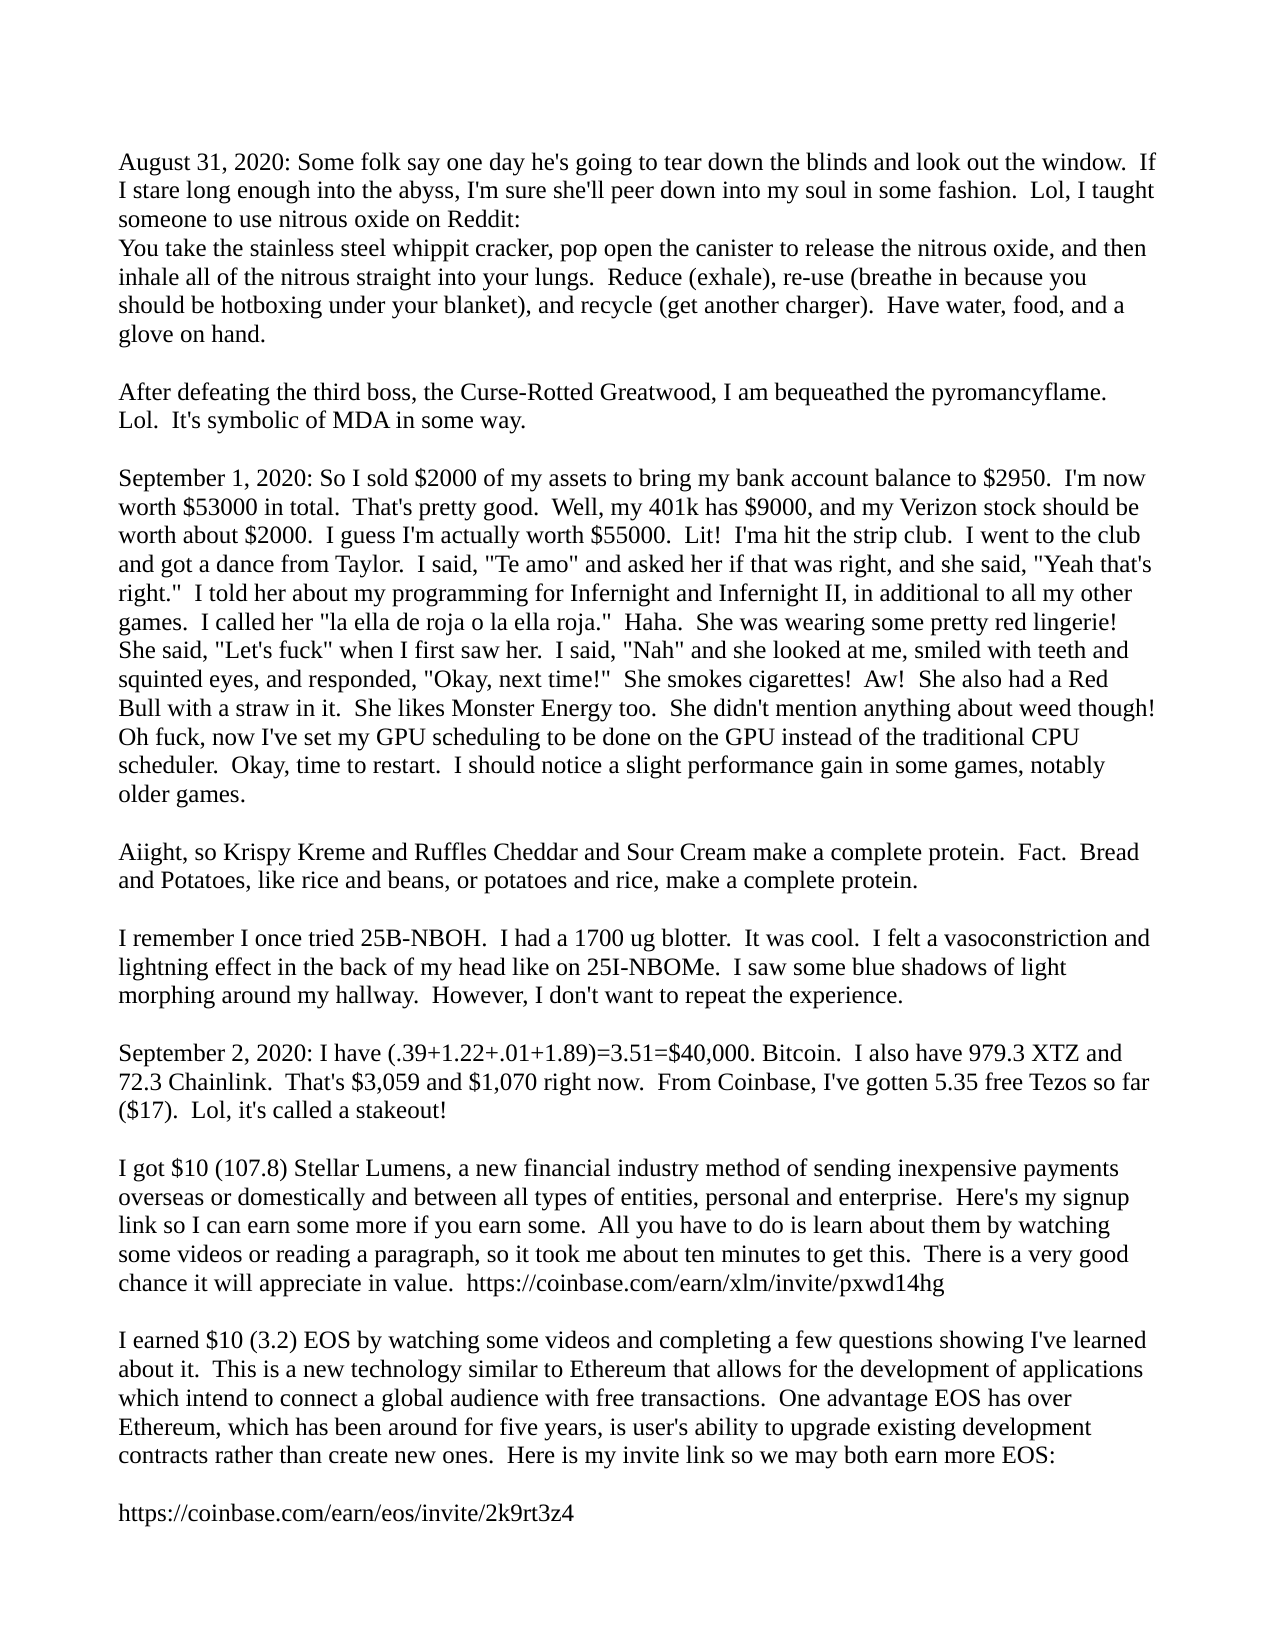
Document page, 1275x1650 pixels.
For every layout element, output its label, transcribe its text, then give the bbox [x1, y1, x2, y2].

text https://coinbase.com/earn/eos/invite/2k9rt3z4 [118, 1498, 1157, 1527]
text I got $10 (107.8) Stellar Lumens, a new financial industry method of sending inexpensive payments overseas or domestically and between all types of entities, personal and enterprise. Here's my signup link so I can earn some more if you earn some. All you have to do is learn about them by watching some videos or reading a paragraph, so it took me about ten minutes to get this. There is a very good chance it will appreciate in value. https://coinbase.com/earn/xlm/invite/pxwd14hg [118, 1153, 1157, 1297]
text September 1, 2020: So I sold $2000 of my assets to bring my bank account balance to $2950. I'm now worth $53000 in total. That's pretty good. Well, my 401k has $9000, and my Verizon stock should be worth about $2000. I guess I'm actually worth $55000. Lit! I'ma hit the strip club. I went to the club and got a dance from Taylor. I said, "Te amo" and asked her if that was right, and she said, "Yeah that's right." I told her about my programming for Infernight and Infernight II, in additional to all my other games. I called her "la ella de roja o la ella roja." Haha. She was wearing some pretty red lingerie! She said, "Let's fuck" when I first saw her. I said, "Nah" and she looked at me, smiled with teeth and squinted eyes, and responded, "Okay, next time!" She smokes cigarettes! Aw! She also had a Red Bull with a straw in it. She likes Monster Energy too. She didn't mention anything about weed though! Oh fuck, now I've set my GPU scheduling to be done on the GPU instead of the traditional CPU scheduler. Okay, time to restart. I should notice a slight performance gain in some games, notably older games. [118, 463, 1157, 808]
text I earned $10 (3.2) EOS by watching some videos and completing a few questions showing I've learned about it. This is a new technology similar to Ethereum that allows for the development of applications which intend to connect a global audience with free transactions. One advantage EOS has over Ethereum, which has been around for five years, is user's ability to upgrade existing development contracts rather than create new ones. Here is my invite link so we may both earn more EOS: [118, 1326, 1157, 1469]
text You take the stainless steel whippit cracker, pop open the canister to release the nitrous oxide, and then inhale all of the nitrous straight into your lungs. Reduce (exhale), re-use (breathe in because you should be hotboxing under your blanket), and recycle (get another charger). Have water, food, and a glove on hand. [118, 233, 1157, 348]
text I remember I once tried 25B-NBOH. I had a 1700 ug blotter. It was cool. I felt a vasoconstriction and lightning effect in the back of my head like on 25I-NBOMe. I saw some blue shadows of light morphing around my hallway. However, I don't want to repeat the experience. [118, 923, 1157, 1009]
text After defeating the third boss, the Curse-Rotted Greatwood, I am bequeathed the pyromancyflame. Lol. It's symbolic of MDA in some way. [118, 377, 1157, 434]
text August 31, 2020: Some folk say one day he's going to tear down the blinds and look out the window. If I stare long enough into the abyss, I'm sure she'll peer down into my soul in some fashion. Lol, I taught someone to use nitrous oxide on Reddit: [118, 147, 1157, 233]
text Aiight, so Krispy Kreme and Ruffles Cheddar and Sour Cream make a complete protein. Fact. Bread and Potatoes, like rice and beans, or potatoes and rice, make a complete protein. [118, 837, 1157, 894]
text September 2, 2020: I have (.39+1.22+.01+1.89)=3.51=$40,000. Bitcoin. I also have 979.3 XTZ and 72.3 Chainlink. That's $3,059 and $1,070 right now. From Coinbase, I've gotten 5.35 free Tezos so far ($17). Lol, it's called a stakeout! [118, 1038, 1157, 1124]
